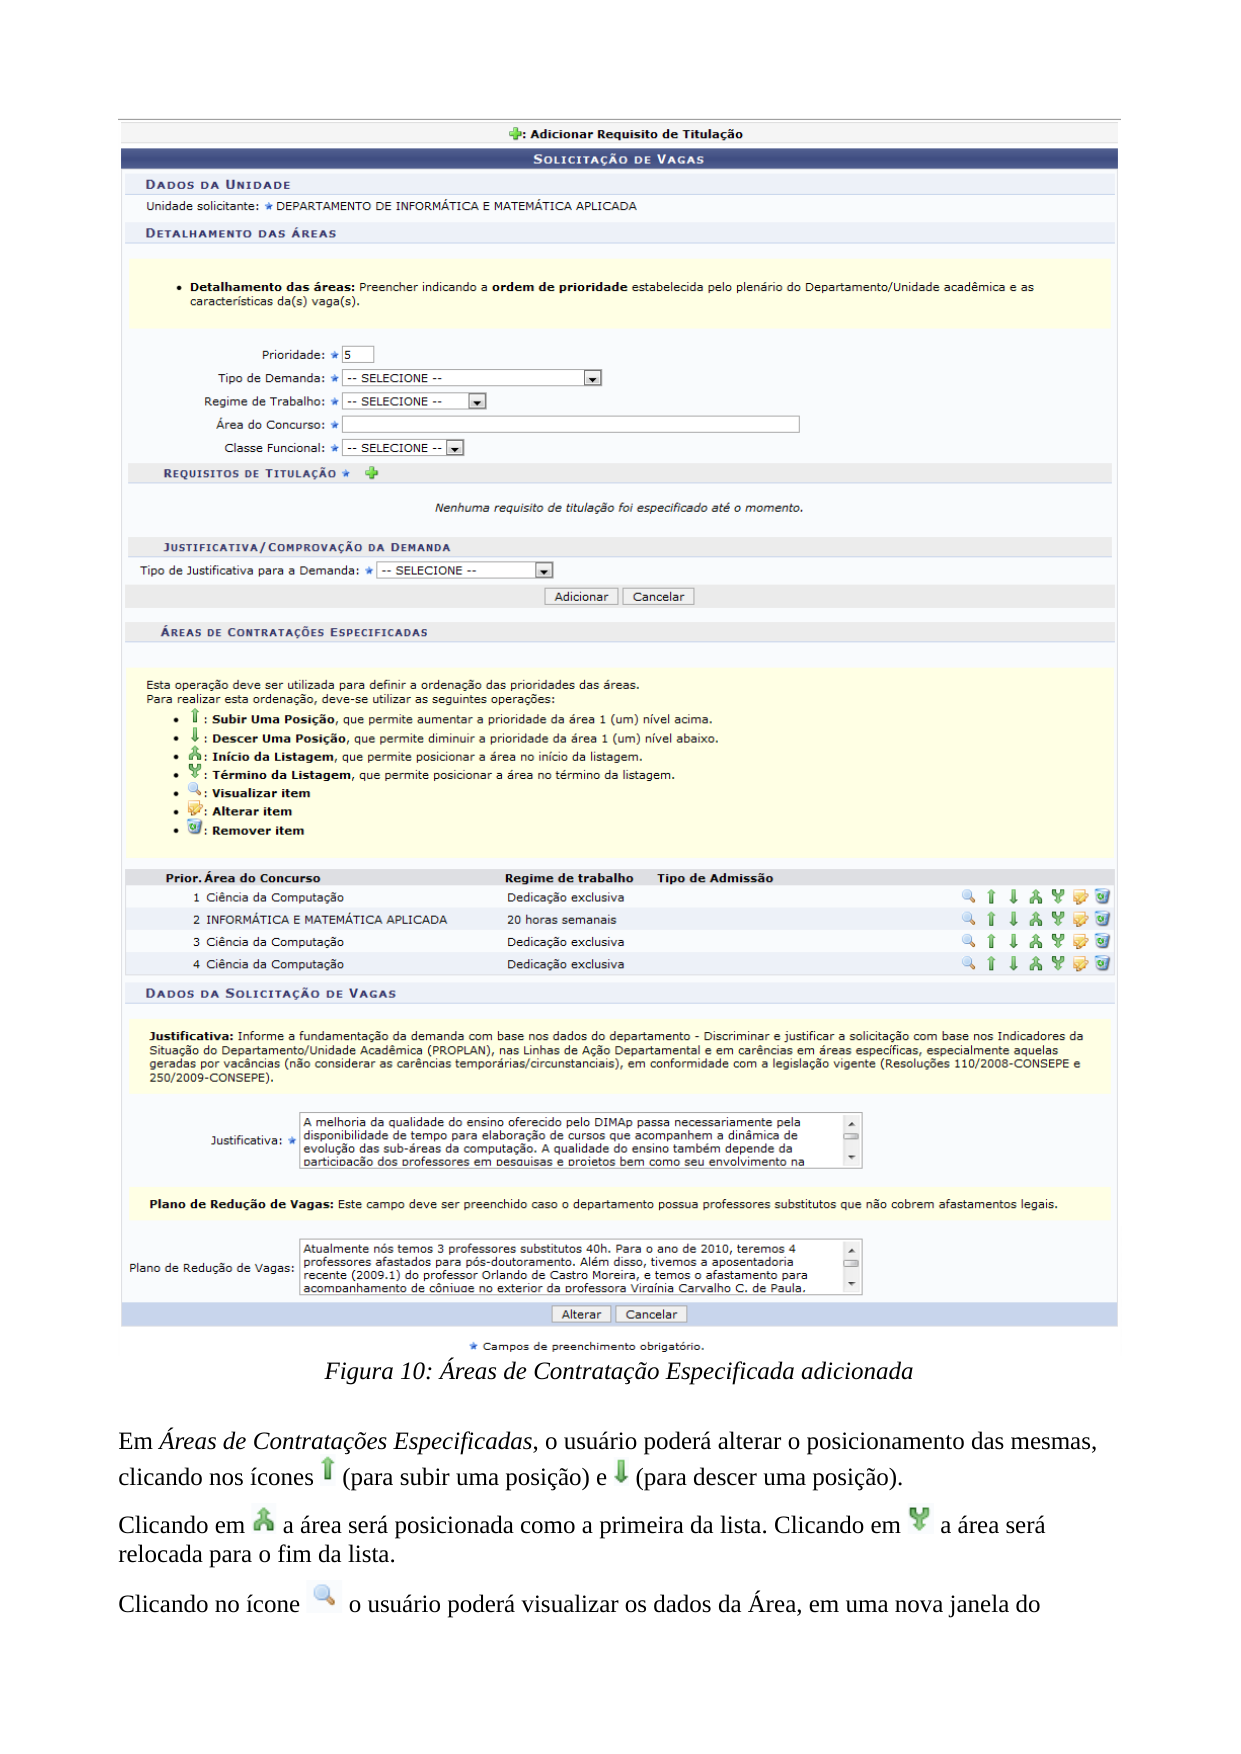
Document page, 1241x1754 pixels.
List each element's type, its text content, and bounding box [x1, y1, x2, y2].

picture [251, 1503, 277, 1534]
picture [907, 1503, 934, 1534]
text Em Áreas de Contratações Especificadas, o usuário poderá alterar o posicionamento das mesmas, clicando nos ícones (para subir uma posição) e (para descer uma posição). [118, 1426, 1122, 1491]
picture [613, 1457, 629, 1486]
text Clicando em a área será posicionada como a primeira da lista. Clicando em a área será relocada para o fim da lista. [118, 1504, 1122, 1568]
picture [320, 1454, 336, 1486]
picture [306, 1580, 343, 1613]
text Figura 10: Áreas de Contratação Especificada adicionada [118, 1356, 1122, 1384]
text Clicando no ícone o usuário poderá visualizar os dados da Área, em uma nova janela do [118, 1580, 1122, 1618]
picture [118, 118, 1123, 1356]
